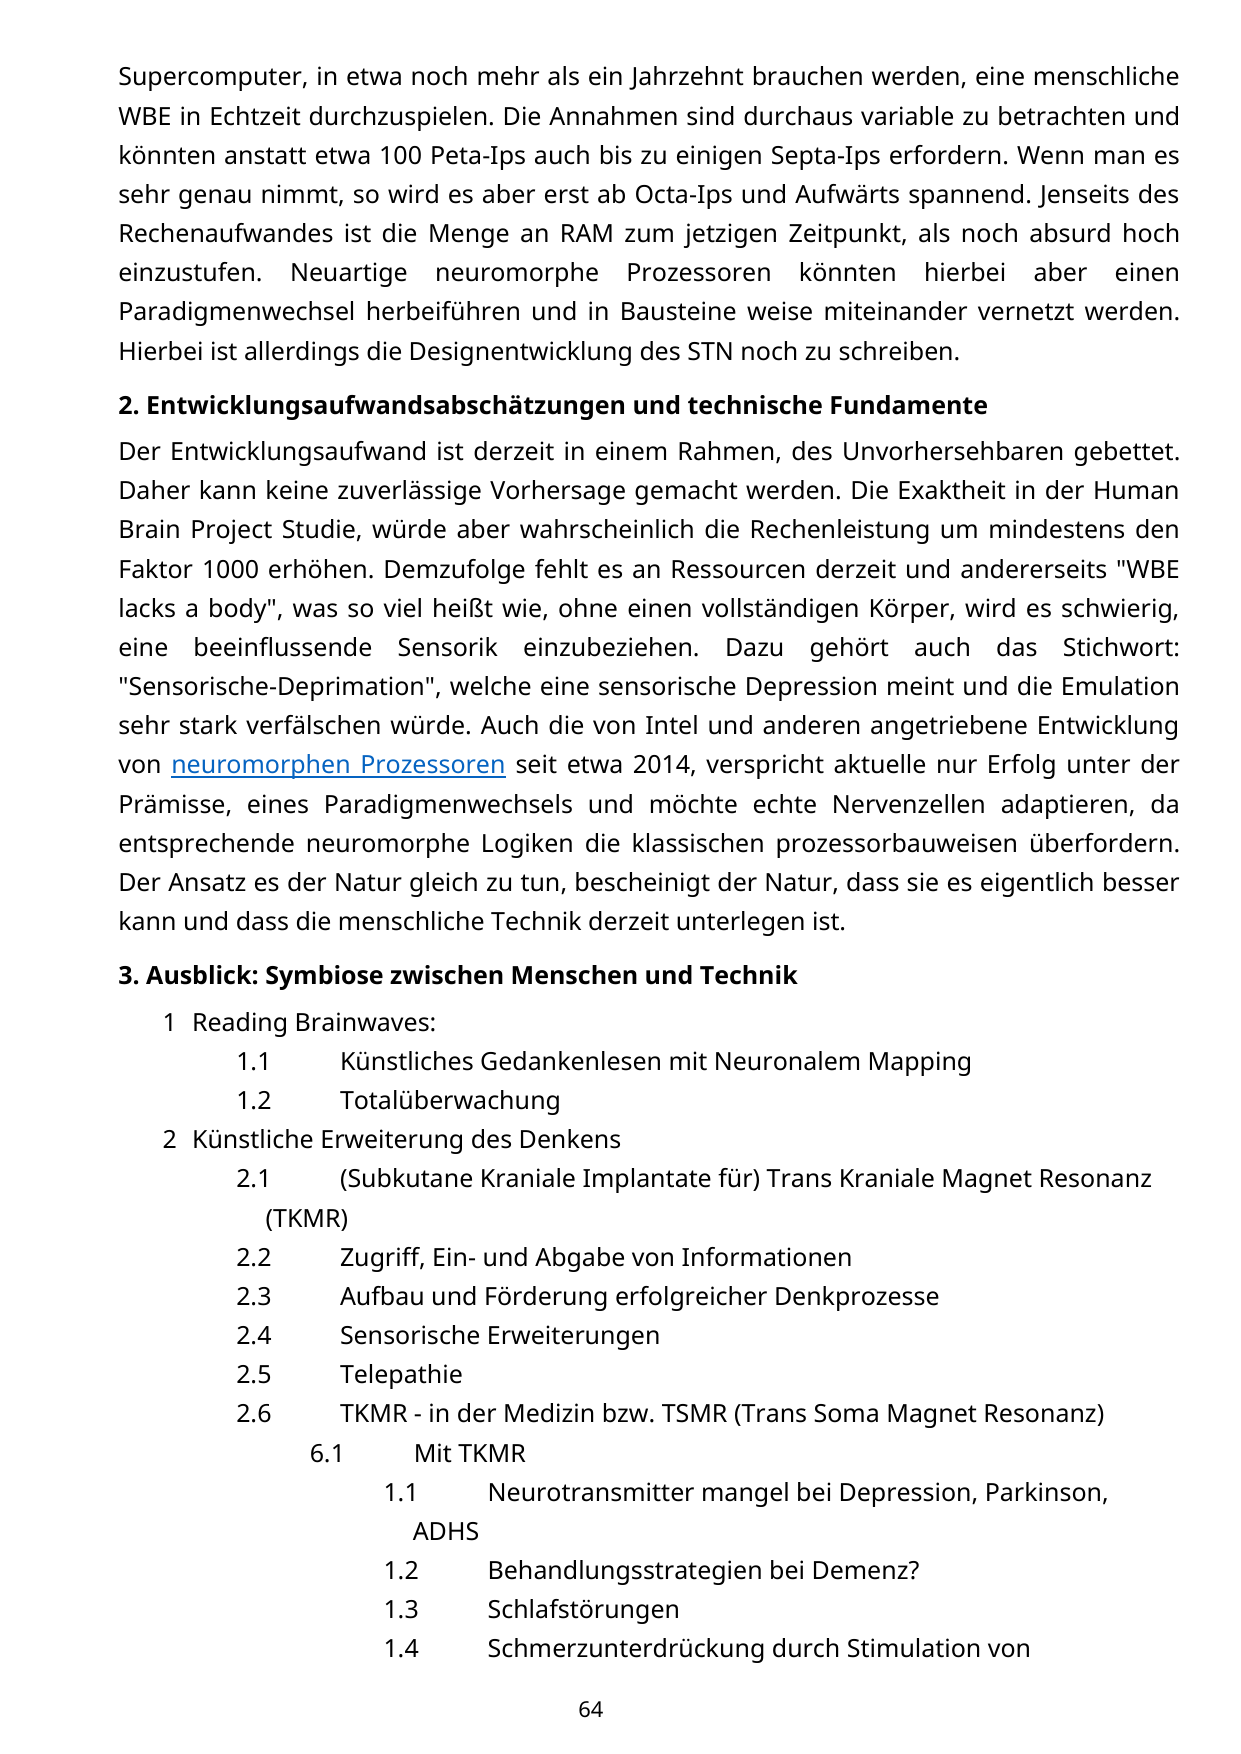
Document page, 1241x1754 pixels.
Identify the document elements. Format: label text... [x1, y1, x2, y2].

list Sensorische Erweiterungen [236, 1318, 1181, 1352]
list Schlafstörungen [383, 1592, 1181, 1626]
list TKMR - in der Medizin bzw. TSMR (Trans Soma Magnet Resonanz) [236, 1396, 1181, 1430]
list Neurotransmitter mangel bei Depression, Parkinson, ADHS [383, 1474, 1181, 1548]
list Telepathie [236, 1357, 1181, 1391]
subtitle 3. Ausblick: Symbiose zwischen Menschen und Technik [118, 958, 1181, 992]
list Künstliches Gedankenlesen mit Neuronalem Mapping [236, 1044, 1181, 1078]
list Behandlungsstrategien bei Demenz? [383, 1553, 1181, 1587]
text Supercomputer, in etwa noch mehr als ein Jahrzehnt brauchen werden, eine menschliche WBE in Echtzeit durchzuspielen. Die Annahmen sind durchaus variable zu betrachten und könnten anstatt etwa 100 Peta-Ips auch bis zu einigen Septa-Ips erfordern. Wenn man es sehr genau nimmt, so wird es aber erst ab Octa-Ips und Aufwärts spannend. Jenseits des Rechenaufwandes ist die Menge an RAM zum jetzigen Zeitpunkt, als noch absurd hoch einzustufen. Neuartige neuromorphe Prozessoren könnten hierbei aber einen Paradigmenwechsel herbeiführen und in Bausteine weise miteinander vernetzt werden. Hierbei ist allerdings die Designentwicklung des STN noch zu schreiben. [118, 59, 1181, 367]
text Der Entwicklungsaufwand ist derzeit in einem Rahmen, des Unvorhersehbaren gebettet. Daher kann keine zuverlässige Vorhersage gemacht werden. Die Exaktheit in der Human Brain Project Studie, würde aber wahrscheinlich die Rechenleistung um mindestens den Faktor 1000 erhöhen. Demzufolge fehlt es an Ressourcen derzeit und andererseits "WBE lacks a body", was so viel heißt wie, ohne einen vollständigen Körper, wird es schwierig, eine beeinflussende Sensorik einzubeziehen. Dazu gehört auch das Stichwort: "Sensorische-Deprimation", welche eine sensorische Depression meint und die Emulation sehr stark verfälschen würde. Auch die von Intel und anderen angetriebene Entwicklung von neuromorphen Prozessoren seit etwa 2014, verspricht aktuelle nur Erfolg unter der Prämisse, eines Paradigmenwechsels und möchte echte Nervenzellen adaptieren, da entsprechende neuromorphe Logiken die klassischen prozessorbauweisen überfordern. Der Ansatz es der Natur gleich zu tun, bescheinigt der Natur, dass sie es eigentlich besser kann und dass die menschliche Technik derzeit unterlegen ist. [118, 434, 1181, 938]
list Reading Brainwaves: [162, 1004, 1181, 1038]
list Schmerzunterdrückung durch Stimulation von [383, 1631, 1181, 1665]
subtitle 2. Entwicklungsaufwandsabschätzungen und technische Fundamente [118, 387, 1181, 421]
list (Subkutane Kraniale Implantate für) Trans Kraniale Magnet Resonanz (TKMR) [236, 1161, 1181, 1234]
list Totalüberwachung [236, 1083, 1181, 1117]
list Zugriff, Ein- und Abgabe von Informationen [236, 1239, 1181, 1273]
list Künstliche Erweiterung des Denkens [162, 1122, 1181, 1156]
list Mit TKMR [309, 1435, 1181, 1469]
list Aufbau und Förderung erfolgreicher Denkprozesse [236, 1279, 1181, 1313]
